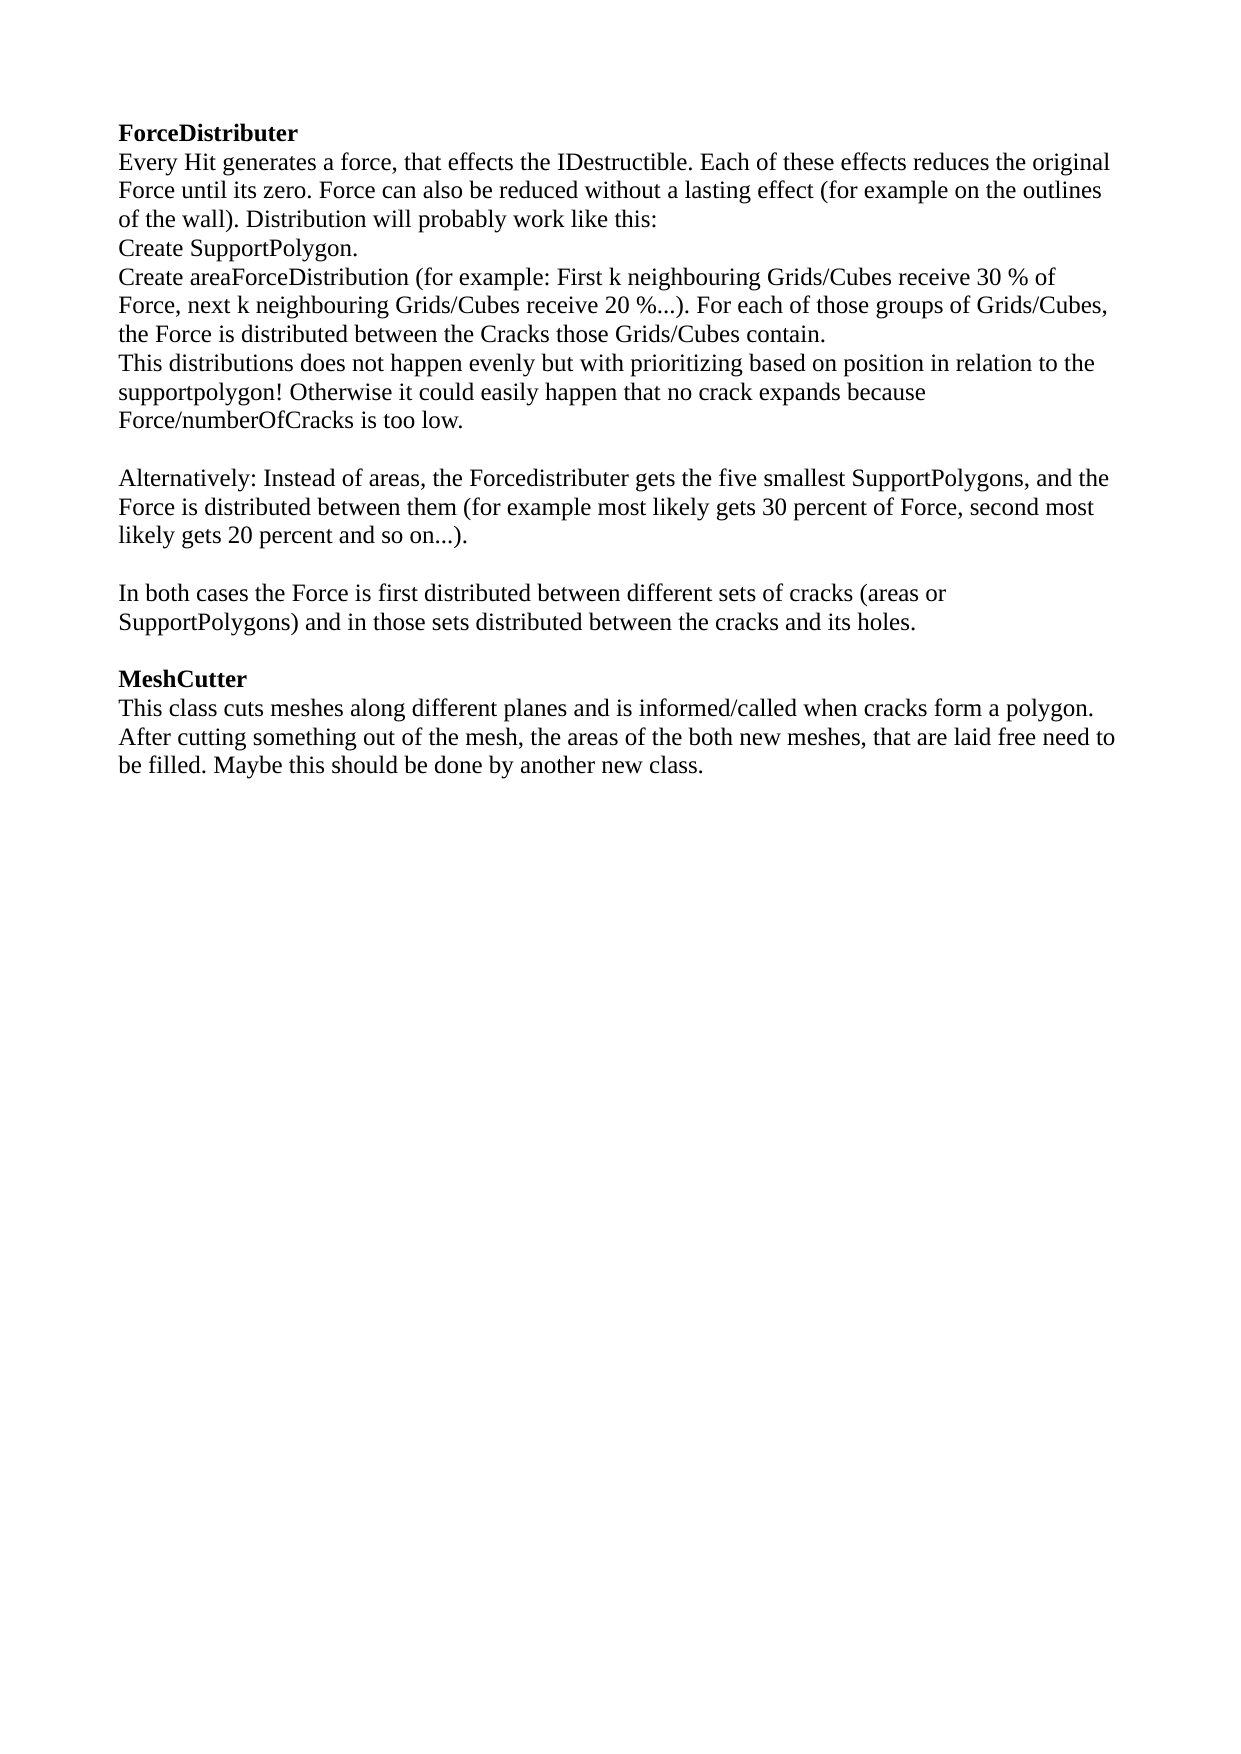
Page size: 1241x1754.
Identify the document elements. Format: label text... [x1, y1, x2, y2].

text ForceDistributer [118, 118, 1122, 147]
text In both cases the Force is first distributed between different sets of cracks (areas or SupportPolygons) and in those sets distributed between the cracks and its holes. [118, 578, 1122, 636]
text This distributions does not happen evenly but with prioritizing based on position in relation to the supportpolygon! Otherwise it could easily happen that no crack expands because Force/numberOfCracks is too low. [118, 348, 1122, 434]
text MeshCutter [118, 664, 1122, 693]
text This class cuts meshes along different planes and is informed/called when cracks form a polygon. After cutting something out of the mesh, the areas of the both new meshes, that are laid free need to be filled. Maybe this should be done by another new class. [118, 693, 1122, 779]
text Every Hit generates a force, that effects the IDestructible. Each of these effects reduces the original Force until its zero. Force can also be reduced without a lasting effect (for example on the outlines of the wall). Distribution will probably work like this: Create SupportPolygon. [118, 147, 1122, 262]
text Alternatively: Instead of areas, the Forcedistributer gets the five smallest SupportPolygons, and the Force is distributed between them (for example most likely gets 30 percent of Force, second most likely gets 20 percent and so on...). [118, 463, 1122, 549]
text Create areaForceDistribution (for example: First k neighbouring Grids/Cubes receive 30 % of Force, next k neighbouring Grids/Cubes receive 20 %...). For each of those groups of Grids/Cubes, the Force is distributed between the Cracks those Grids/Cubes contain. [118, 262, 1122, 348]
